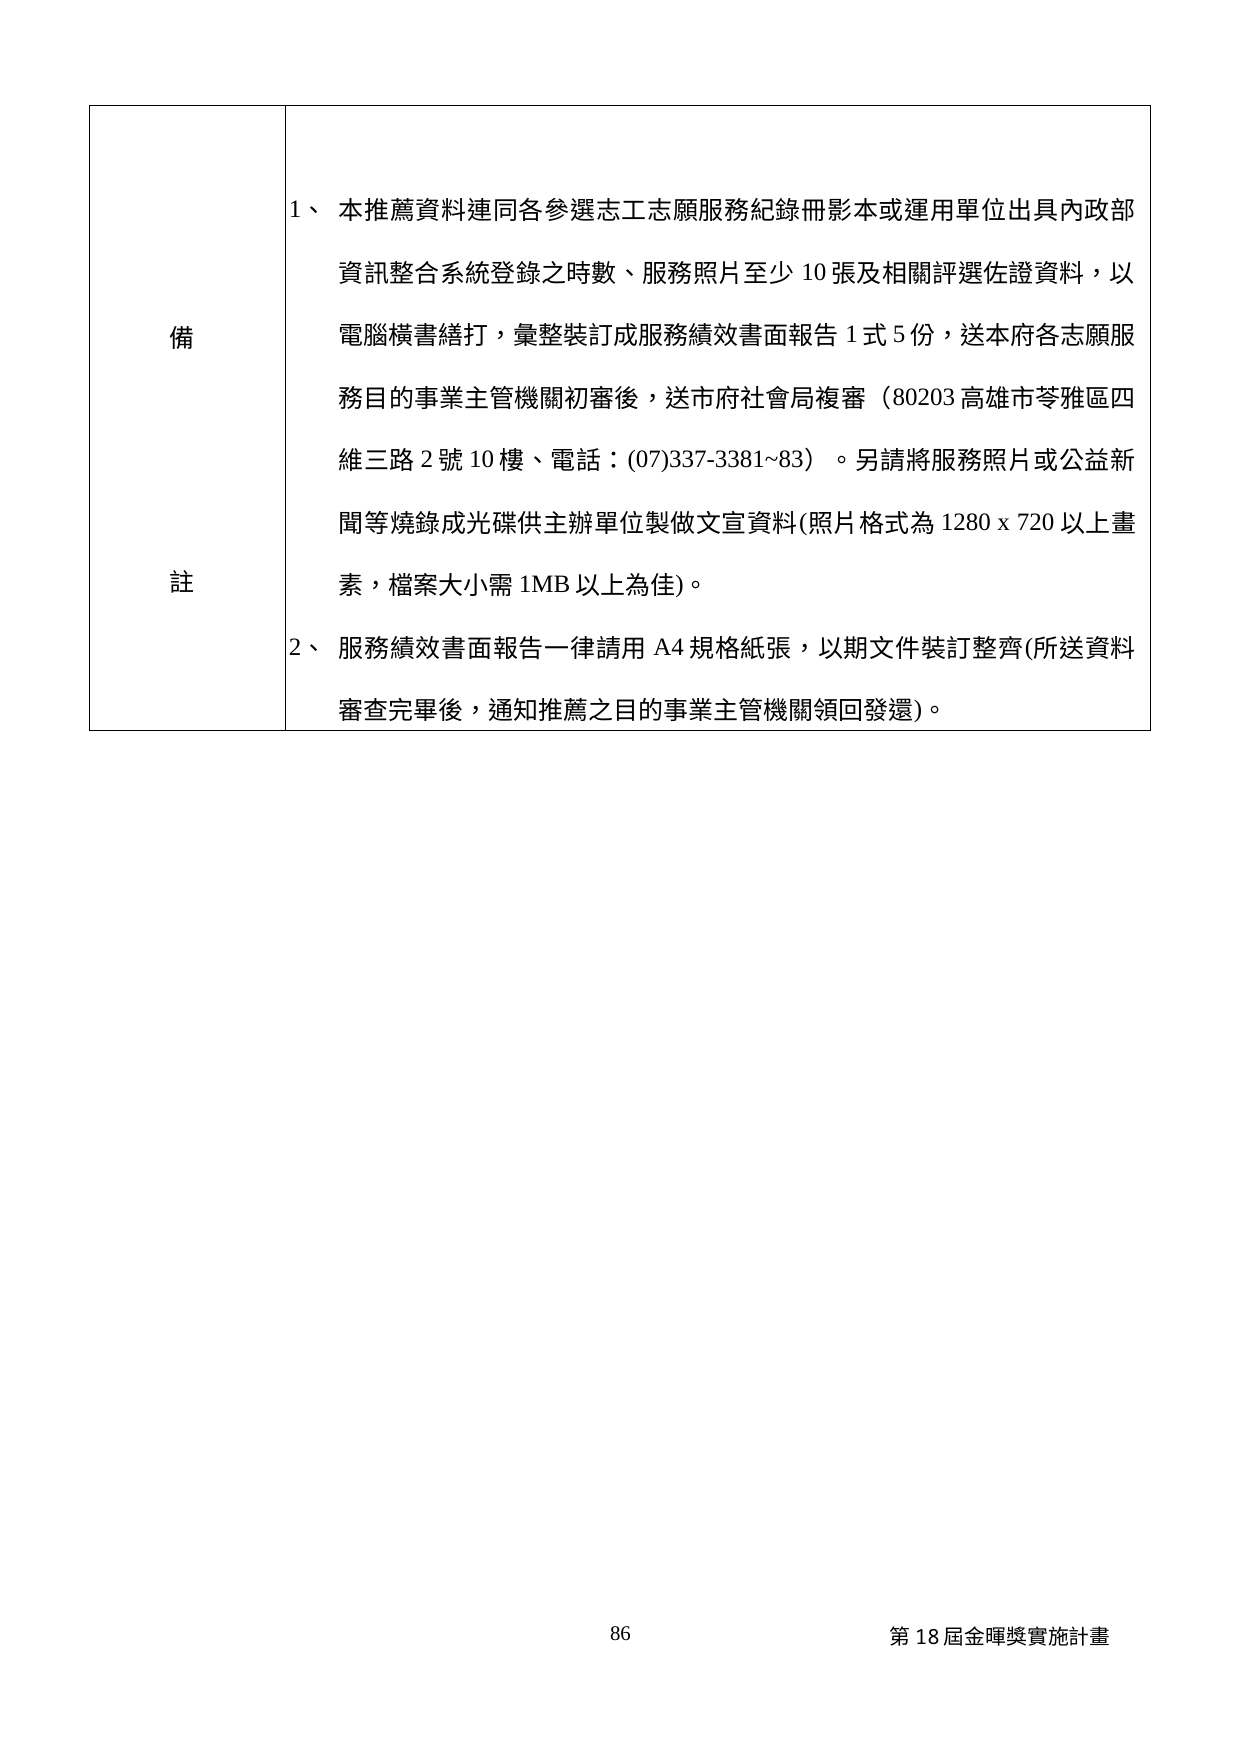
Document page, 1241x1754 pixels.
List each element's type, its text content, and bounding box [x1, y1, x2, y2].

table_cell 備 註 [90, 106, 285, 729]
table_cell 本推薦資料連同各參選志工志願服務紀錄冊影本或運用單位出具內政部資訊整合系統登錄之時數、服務照片至少10張及相關評選佐證資料，以電腦橫書繕打，彙整裝訂成服務績效書面報告1式5份，送本府各志願服務目的事業主管機關初審後，送市府社會局複審（80203高雄市苓雅區四維三路2號10樓、電話：(07)337-3381~83）。另請將服務照片或公益新聞等燒錄成光碟供主辦單位製做文宣資料(照片格式為1280 x 720以上畫素，檔案大小需1MB以上為佳)。 服務績效書面報告一律請用A4規格紙張，以期文件裝訂整齊(所送資料審查完畢後，通知推薦之目的事業主管機關領回發還)。 [286, 106, 1150, 729]
